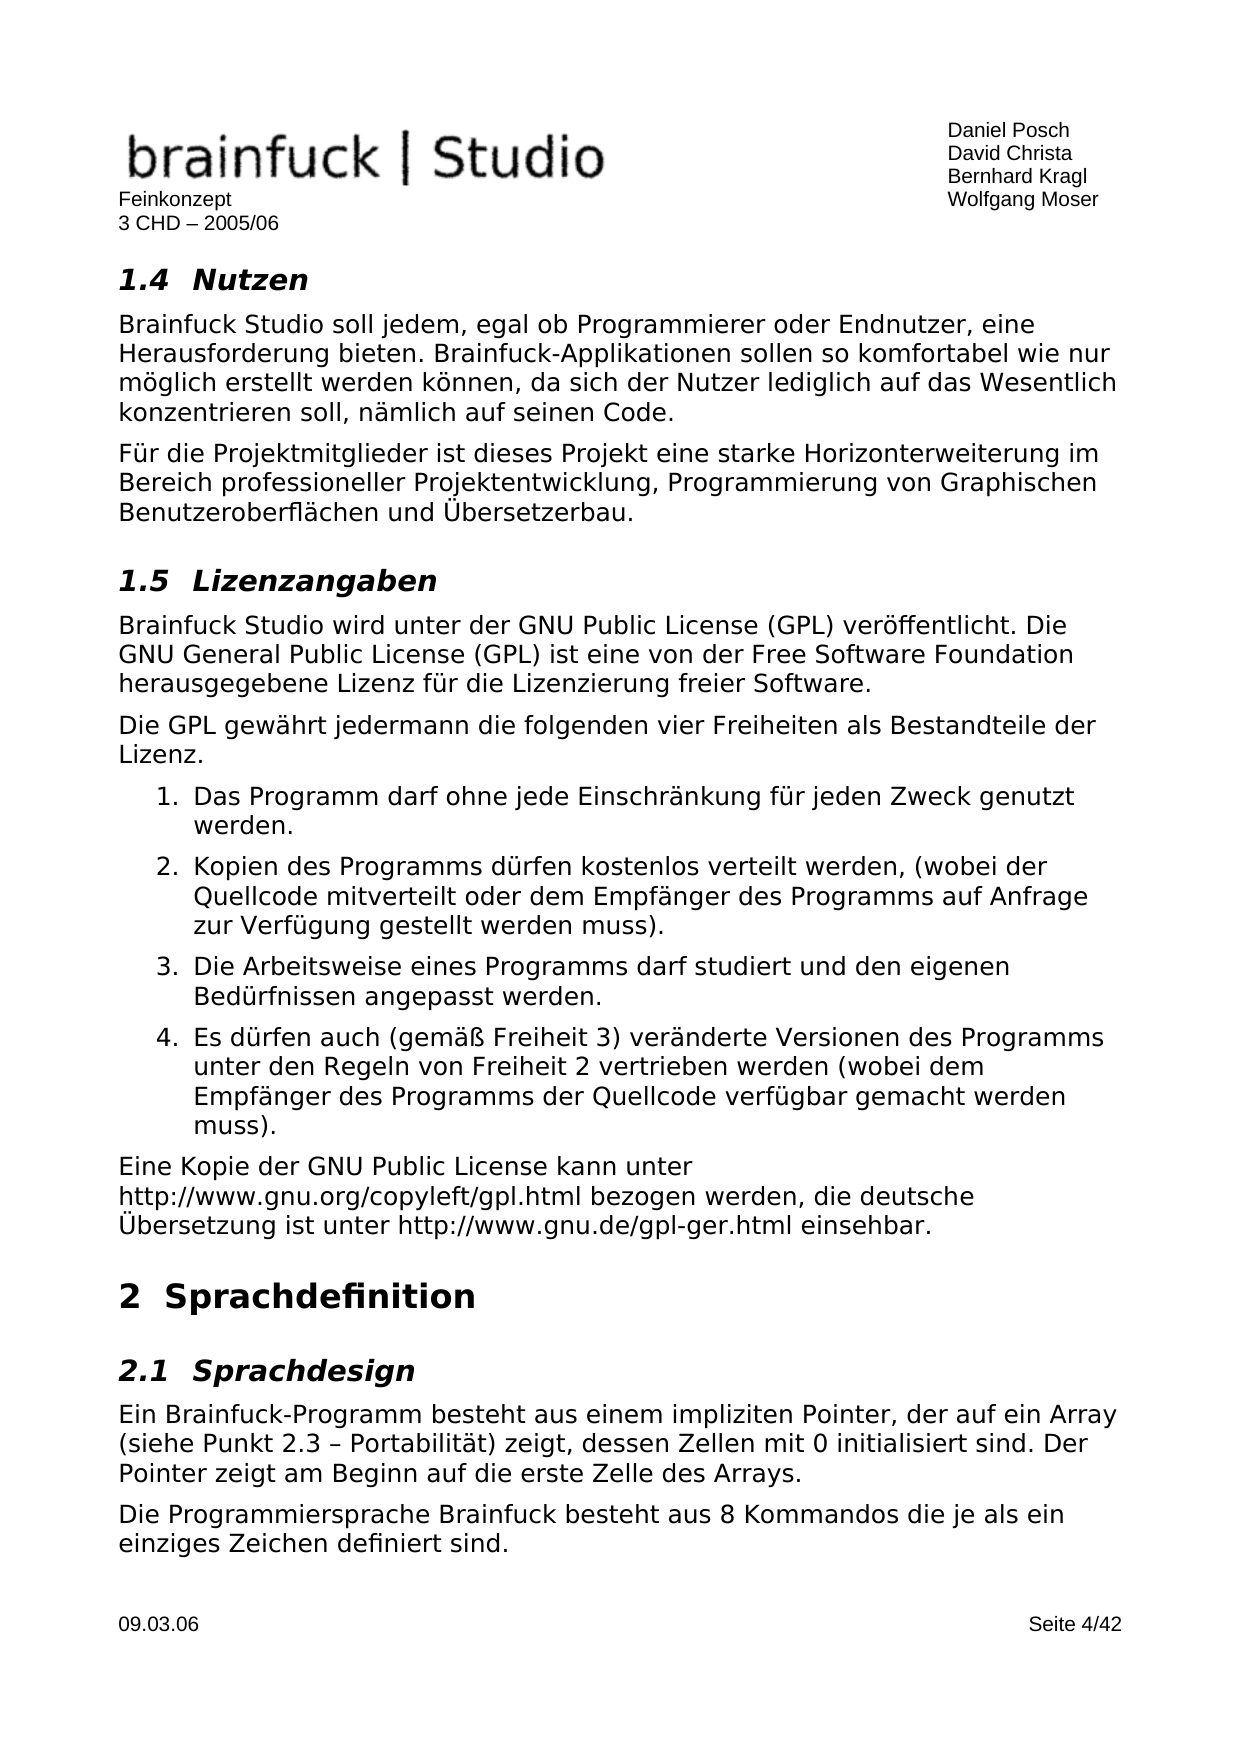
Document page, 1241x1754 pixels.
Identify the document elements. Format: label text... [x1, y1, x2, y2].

list Es dürfen auch (gemäß Freiheit 3) veränderte Versionen des Programms unter den Regeln von Freiheit 2 vertrieben werden (wobei dem Empfänger des Programms der Quellcode verfügbar gemacht werden muss). [156, 1023, 1122, 1140]
subtitle Sprachdefinition [118, 1277, 1122, 1317]
text Für die Projektmitglieder ist dieses Projekt eine starke Horizonterweiterung im Bereich professioneller Projektentwicklung, Programmierung von Graphischen Benutzeroberflächen und Übersetzerbau. [118, 439, 1122, 527]
subtitle Nutzen [118, 264, 1122, 298]
subtitle Sprachdesign [118, 1354, 1122, 1388]
picture [118, 118, 609, 187]
list Die Arbeitsweise eines Programms darf studiert und den eigenen Bedürfnissen angepasst werden. [156, 952, 1122, 1011]
text Die GPL gewährt jedermann die folgenden vier Freiheiten als Bestandteile der Lizenz. [118, 711, 1122, 769]
text Die Programmiersprache Brainfuck besteht aus 8 Kommandos die je als ein einziges Zeichen definiert sind. [118, 1501, 1122, 1559]
subtitle Lizenzangaben [118, 564, 1122, 598]
list Kopien des Programms dürfen kostenlos verteilt werden, (wobei der Quellcode mitverteilt oder dem Empfänger des Programms auf Anfrage zur Verfügung gestellt werden muss). [156, 852, 1122, 940]
text Brainfuck Studio soll jedem, egal ob Programmierer oder Endnutzer, eine Herausforderung bieten. Brainfuck-Applikationen sollen so komfortabel wie nur möglich erstellt werden können, da sich der Nutzer lediglich auf das Wesentlich konzentrieren soll, nämlich auf seinen Code. [118, 310, 1122, 427]
list Das Programm darf ohne jede Einschränkung für jeden Zweck genutzt werden. [156, 782, 1122, 840]
text Brainfuck Studio wird unter der GNU Public License (GPL) veröffentlicht. Die GNU General Public License (GPL) ist eine von der Free Software Foundation herausgegebene Lizenz für die Lizenzierung freier Software. [118, 611, 1122, 698]
text Ein Brainfuck-Programm besteht aus einem impliziten Pointer, der auf ein Array (siehe Punkt 2.3 – Portabilität) zeigt, dessen Zellen mit 0 initialisiert sind. Der Pointer zeigt am Beginn auf die erste Zelle des Arrays. [118, 1401, 1122, 1488]
text Eine Kopie der GNU Public License kann unter http://www.gnu.org/copyleft/gpl.html bezogen werden, die deutsche Übersetzung ist unter http://www.gnu.de/gpl-ger.html einsehbar. [118, 1152, 1122, 1240]
